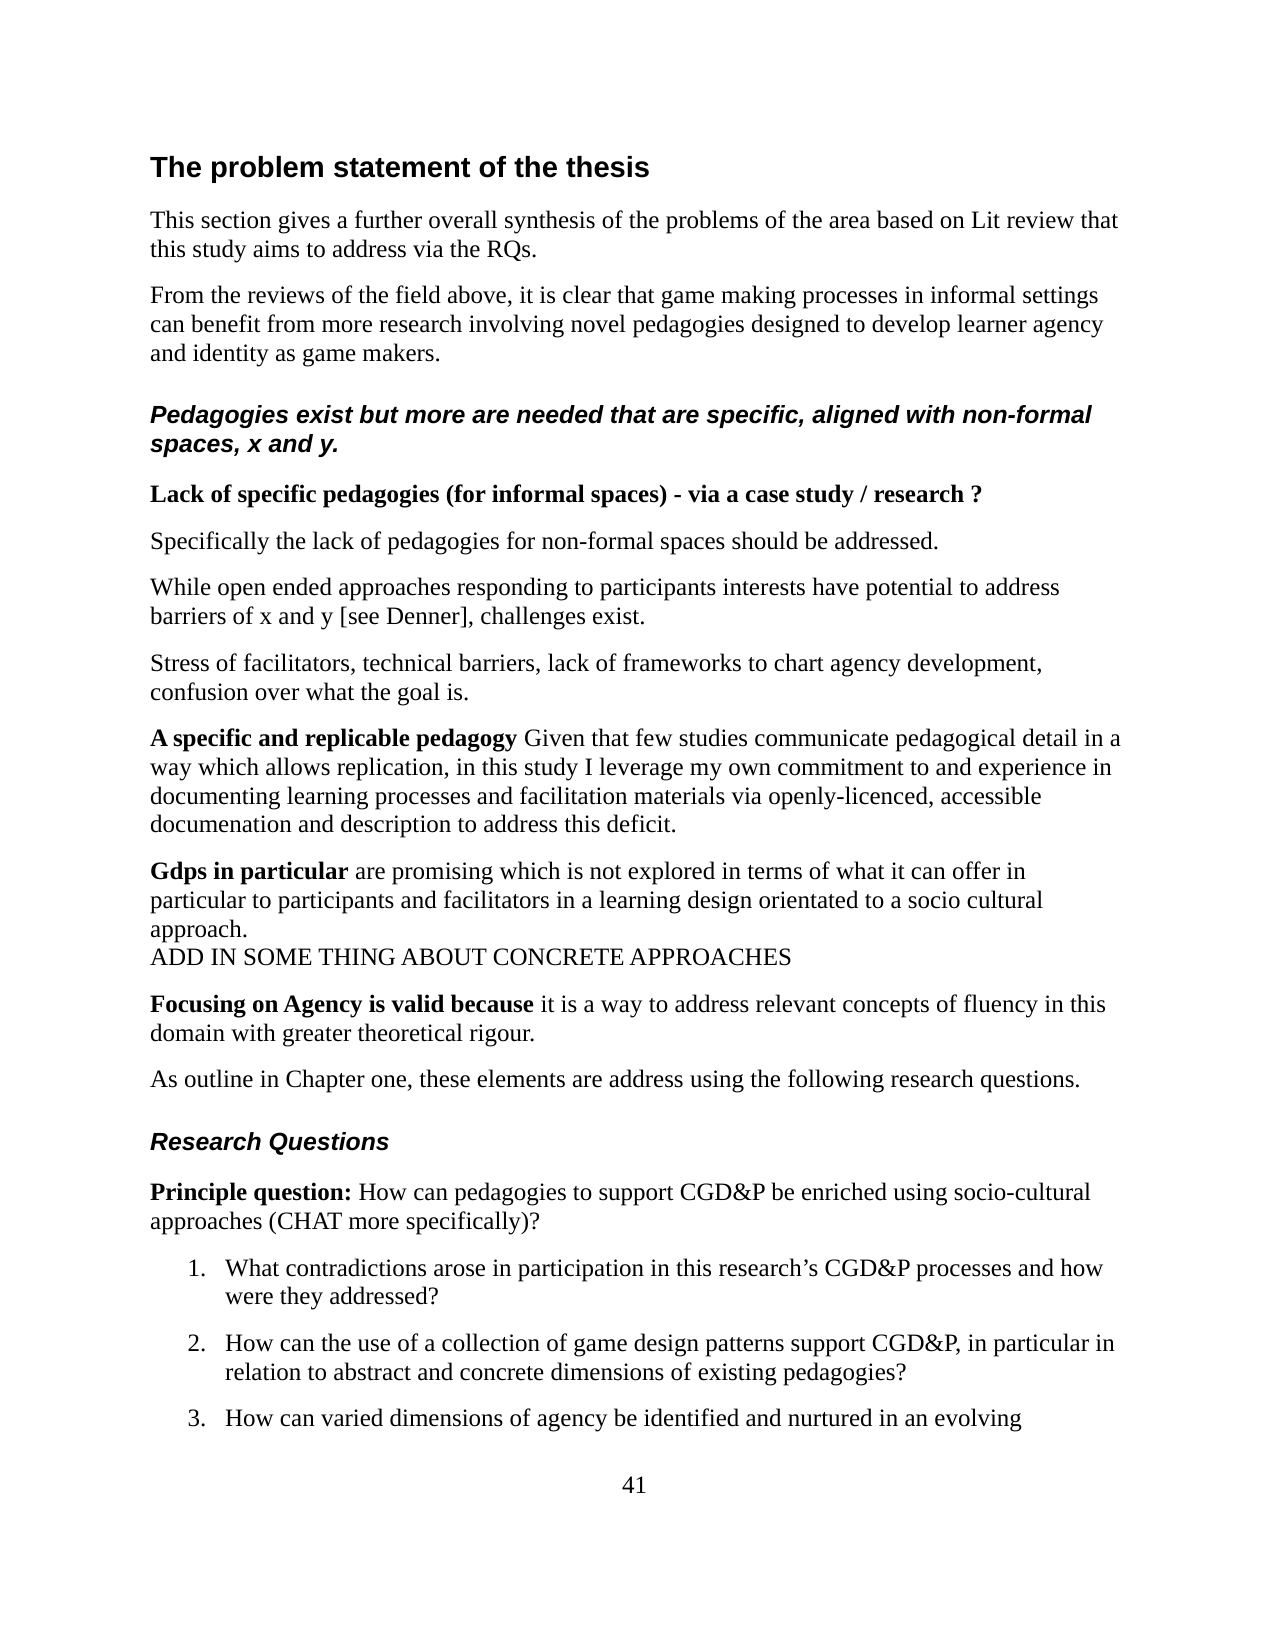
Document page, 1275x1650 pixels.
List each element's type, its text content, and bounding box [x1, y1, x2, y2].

subtitle The problem statement of the thesis [150, 150, 1125, 183]
subtitle Research Questions [150, 1127, 1125, 1156]
list How can varied dimensions of agency be identified and nurtured in an evolving [187, 1403, 1125, 1432]
text Gdps in particular are promising which is not explored in terms of what it can offer in particular to participants and facilitators in a learning design orientated to a socio cultural approach. ADD IN SOME THING ABOUT CONCRETE APPROACHES [150, 856, 1125, 971]
text This section gives a further overall synthesis of the problems of the area based on Lit review that this study aims to address via the RQs. [150, 205, 1125, 262]
text Specifically the lack of pedagogies for non-formal spaces should be addressed. [150, 526, 1125, 554]
text Principle question: How can pedagogies to support CGD&P be enriched using socio-cultural approaches (CHAT more specifically)? [150, 1177, 1125, 1235]
text As outline in Chapter one, these elements are address using the following research questions. [150, 1064, 1125, 1093]
subtitle Pedagogies exist but more are needed that are specific, aligned with non-formal spaces, x and y. [150, 401, 1125, 458]
list How can the use of a collection of game design patterns support CGD&P, in particular in relation to abstract and concrete dimensions of existing pedagogies? [187, 1328, 1125, 1386]
text From the reviews of the field above, it is clear that game making processes in informal settings can benefit from more research involving novel pedagogies designed to develop learner agency and identity as game makers. [150, 280, 1125, 367]
text A specific and replicable pedagogy Given that few studies communicate pedagogical detail in a way which allows replication, in this study I leverage my own commitment to and experience in documenting learning processes and facilitation materials via openly-licenced, accessible documenation and description to address this deficit. [150, 723, 1125, 838]
text Stress of facilitators, technical barriers, lack of frameworks to chart agency development, confusion over what the goal is. [150, 648, 1125, 705]
text Lack of specific pedagogies (for informal spaces) - via a case study / research ? [150, 479, 1125, 508]
text While open ended approaches responding to participants interests have potential to address barriers of x and y [see Denner], challenges exist. [150, 572, 1125, 630]
text Focusing on Agency is valid because it is a way to address relevant concepts of fluency in this domain with greater theoretical rigour. [150, 989, 1125, 1047]
list What contradictions arose in participation in this research’s CGD&P processes and how were they addressed? [187, 1253, 1125, 1310]
